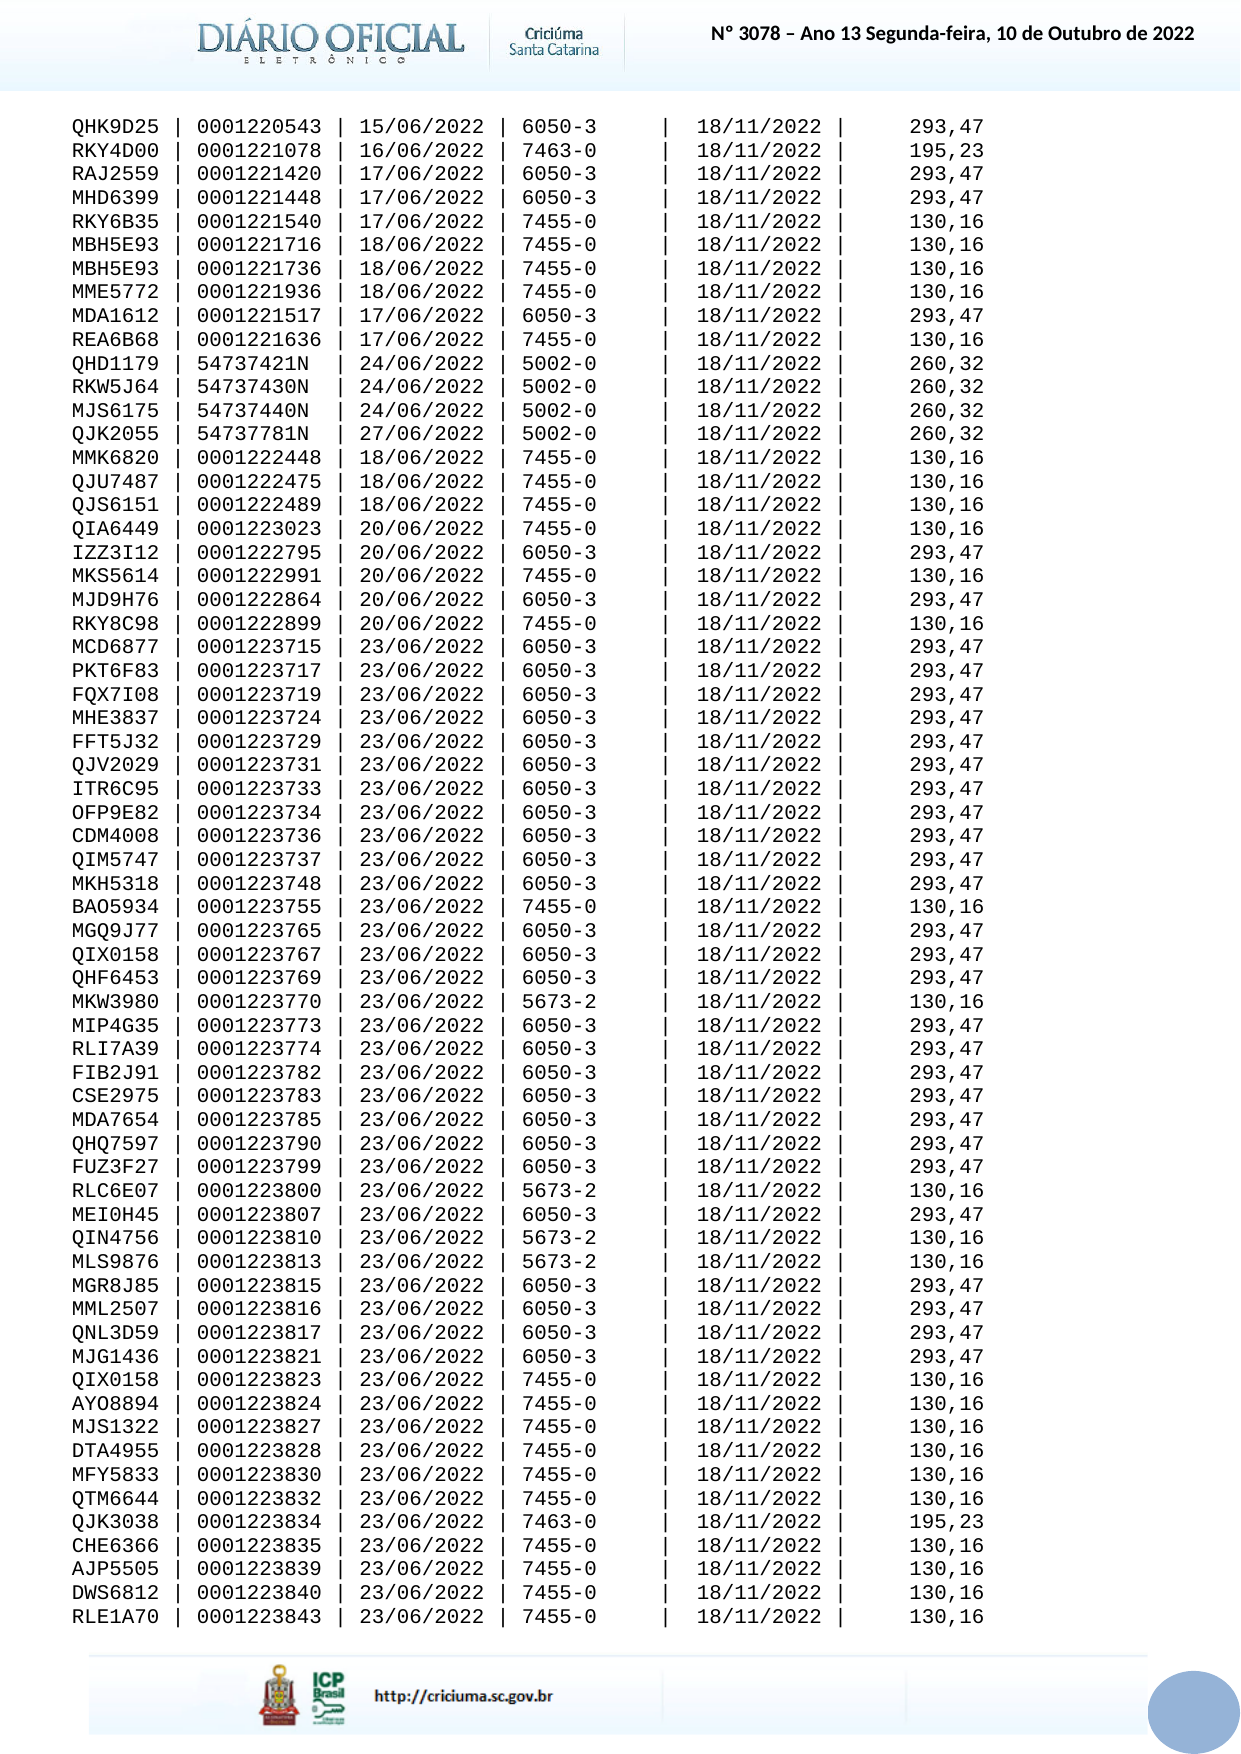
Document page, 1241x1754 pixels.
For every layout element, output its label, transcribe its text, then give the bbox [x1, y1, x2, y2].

text QHK9D25 | 0001220543 | 15/06/2022 | 6050-3 | 18/11/2022 | 293,47 [59, 116, 1167, 140]
text QIM5747 | 0001223737 | 23/06/2022 | 6050-3 | 18/11/2022 | 293,47 [59, 849, 1167, 873]
text QIA6449 | 0001223023 | 20/06/2022 | 7455-0 | 18/11/2022 | 130,16 [59, 518, 1167, 542]
text QHD1179 | 54737421N | 24/06/2022 | 5002-0 | 18/11/2022 | 260,32 [59, 352, 1167, 376]
text QIX0158 | 0001223823 | 23/06/2022 | 7455-0 | 18/11/2022 | 130,16 [59, 1369, 1167, 1393]
text RLC6E07 | 0001223800 | 23/06/2022 | 5673-2 | 18/11/2022 | 130,16 [59, 1180, 1167, 1204]
text MGR8J85 | 0001223815 | 23/06/2022 | 6050-3 | 18/11/2022 | 293,47 [59, 1275, 1167, 1298]
text QIN4756 | 0001223810 | 23/06/2022 | 5673-2 | 18/11/2022 | 130,16 [59, 1227, 1167, 1251]
text MKW3980 | 0001223770 | 23/06/2022 | 5673-2 | 18/11/2022 | 130,16 [59, 991, 1167, 1014]
text MGQ9J77 | 0001223765 | 23/06/2022 | 6050-3 | 18/11/2022 | 293,47 [59, 920, 1167, 944]
text MJS6175 | 54737440N | 24/06/2022 | 5002-0 | 18/11/2022 | 260,32 [59, 400, 1167, 423]
text ITR6C95 | 0001223733 | 23/06/2022 | 6050-3 | 18/11/2022 | 293,47 [59, 778, 1167, 802]
text QNL3D59 | 0001223817 | 23/06/2022 | 6050-3 | 18/11/2022 | 293,47 [59, 1322, 1167, 1346]
text PKT6F83 | 0001223717 | 23/06/2022 | 6050-3 | 18/11/2022 | 293,47 [59, 660, 1167, 683]
text FFT5J32 | 0001223729 | 23/06/2022 | 6050-3 | 18/11/2022 | 293,47 [59, 731, 1167, 754]
text MBH5E93 | 0001221736 | 18/06/2022 | 7455-0 | 18/11/2022 | 130,16 [59, 258, 1167, 282]
text RKW5J64 | 54737430N | 24/06/2022 | 5002-0 | 18/11/2022 | 260,32 [59, 376, 1167, 400]
text FIB2J91 | 0001223782 | 23/06/2022 | 6050-3 | 18/11/2022 | 293,47 [59, 1062, 1167, 1086]
text QJV2029 | 0001223731 | 23/06/2022 | 6050-3 | 18/11/2022 | 293,47 [59, 754, 1167, 778]
text MMK6820 | 0001222448 | 18/06/2022 | 7455-0 | 18/11/2022 | 130,16 [59, 447, 1167, 471]
text IZZ3I12 | 0001222795 | 20/06/2022 | 6050-3 | 18/11/2022 | 293,47 [59, 542, 1167, 565]
text RKY8C98 | 0001222899 | 20/06/2022 | 7455-0 | 18/11/2022 | 130,16 [59, 613, 1167, 636]
text MJS1322 | 0001223827 | 23/06/2022 | 7455-0 | 18/11/2022 | 130,16 [59, 1417, 1167, 1440]
text MIP4G35 | 0001223773 | 23/06/2022 | 6050-3 | 18/11/2022 | 293,47 [59, 1014, 1167, 1038]
text RLE1A70 | 0001223843 | 23/06/2022 | 7455-0 | 18/11/2022 | 130,16 [59, 1606, 1167, 1629]
text AYO8894 | 0001223824 | 23/06/2022 | 7455-0 | 18/11/2022 | 130,16 [59, 1393, 1167, 1417]
text MKS5614 | 0001222991 | 20/06/2022 | 7455-0 | 18/11/2022 | 130,16 [59, 565, 1167, 589]
text CHE6366 | 0001223835 | 23/06/2022 | 7455-0 | 18/11/2022 | 130,16 [59, 1535, 1167, 1558]
text DTA4955 | 0001223828 | 23/06/2022 | 7455-0 | 18/11/2022 | 130,16 [59, 1440, 1167, 1464]
text FUZ3F27 | 0001223799 | 23/06/2022 | 6050-3 | 18/11/2022 | 293,47 [59, 1156, 1167, 1180]
text MML2507 | 0001223816 | 23/06/2022 | 6050-3 | 18/11/2022 | 293,47 [59, 1298, 1167, 1322]
text QJU7487 | 0001222475 | 18/06/2022 | 7455-0 | 18/11/2022 | 130,16 [59, 471, 1167, 494]
text DWS6812 | 0001223840 | 23/06/2022 | 7455-0 | 18/11/2022 | 130,16 [59, 1582, 1167, 1606]
text CDM4008 | 0001223736 | 23/06/2022 | 6050-3 | 18/11/2022 | 293,47 [59, 825, 1167, 849]
text MBH5E93 | 0001221716 | 18/06/2022 | 7455-0 | 18/11/2022 | 130,16 [59, 234, 1167, 258]
text BAO5934 | 0001223755 | 23/06/2022 | 7455-0 | 18/11/2022 | 130,16 [59, 896, 1167, 920]
text QHF6453 | 0001223769 | 23/06/2022 | 6050-3 | 18/11/2022 | 293,47 [59, 967, 1167, 991]
text MME5772 | 0001221936 | 18/06/2022 | 7455-0 | 18/11/2022 | 130,16 [59, 282, 1167, 305]
text RKY4D00 | 0001221078 | 16/06/2022 | 7463-0 | 18/11/2022 | 195,23 [59, 140, 1167, 163]
text QIX0158 | 0001223767 | 23/06/2022 | 6050-3 | 18/11/2022 | 293,47 [59, 944, 1167, 967]
text RKY6B35 | 0001221540 | 17/06/2022 | 7455-0 | 18/11/2022 | 130,16 [59, 211, 1167, 234]
text QJK2055 | 54737781N | 27/06/2022 | 5002-0 | 18/11/2022 | 260,32 [59, 423, 1167, 447]
text OFP9E82 | 0001223734 | 23/06/2022 | 6050-3 | 18/11/2022 | 293,47 [59, 802, 1167, 825]
text AJP5505 | 0001223839 | 23/06/2022 | 7455-0 | 18/11/2022 | 130,16 [59, 1558, 1167, 1582]
text MDA7654 | 0001223785 | 23/06/2022 | 6050-3 | 18/11/2022 | 293,47 [59, 1109, 1167, 1133]
text QHQ7597 | 0001223790 | 23/06/2022 | 6050-3 | 18/11/2022 | 293,47 [59, 1133, 1167, 1156]
text MJD9H76 | 0001222864 | 20/06/2022 | 6050-3 | 18/11/2022 | 293,47 [59, 589, 1167, 613]
text QJK3038 | 0001223834 | 23/06/2022 | 7463-0 | 18/11/2022 | 195,23 [59, 1511, 1167, 1535]
text QTM6644 | 0001223832 | 23/06/2022 | 7455-0 | 18/11/2022 | 130,16 [59, 1487, 1167, 1511]
text RLI7A39 | 0001223774 | 23/06/2022 | 6050-3 | 18/11/2022 | 293,47 [59, 1038, 1167, 1062]
text MKH5318 | 0001223748 | 23/06/2022 | 6050-3 | 18/11/2022 | 293,47 [59, 873, 1167, 896]
text MHD6399 | 0001221448 | 17/06/2022 | 6050-3 | 18/11/2022 | 293,47 [59, 187, 1167, 211]
text MEI0H45 | 0001223807 | 23/06/2022 | 6050-3 | 18/11/2022 | 293,47 [59, 1204, 1167, 1227]
text FQX7I08 | 0001223719 | 23/06/2022 | 6050-3 | 18/11/2022 | 293,47 [59, 683, 1167, 707]
text REA6B68 | 0001221636 | 17/06/2022 | 7455-0 | 18/11/2022 | 130,16 [59, 329, 1167, 352]
text MHE3837 | 0001223724 | 23/06/2022 | 6050-3 | 18/11/2022 | 293,47 [59, 707, 1167, 731]
text RAJ2559 | 0001221420 | 17/06/2022 | 6050-3 | 18/11/2022 | 293,47 [59, 163, 1167, 187]
text MCD6877 | 0001223715 | 23/06/2022 | 6050-3 | 18/11/2022 | 293,47 [59, 636, 1167, 660]
text QJS6151 | 0001222489 | 18/06/2022 | 7455-0 | 18/11/2022 | 130,16 [59, 494, 1167, 518]
text MLS9876 | 0001223813 | 23/06/2022 | 5673-2 | 18/11/2022 | 130,16 [59, 1251, 1167, 1275]
text MFY5833 | 0001223830 | 23/06/2022 | 7455-0 | 18/11/2022 | 130,16 [59, 1464, 1167, 1487]
text MDA1612 | 0001221517 | 17/06/2022 | 6050-3 | 18/11/2022 | 293,47 [59, 305, 1167, 329]
text MJG1436 | 0001223821 | 23/06/2022 | 6050-3 | 18/11/2022 | 293,47 [59, 1346, 1167, 1369]
text CSE2975 | 0001223783 | 23/06/2022 | 6050-3 | 18/11/2022 | 293,47 [59, 1086, 1167, 1109]
